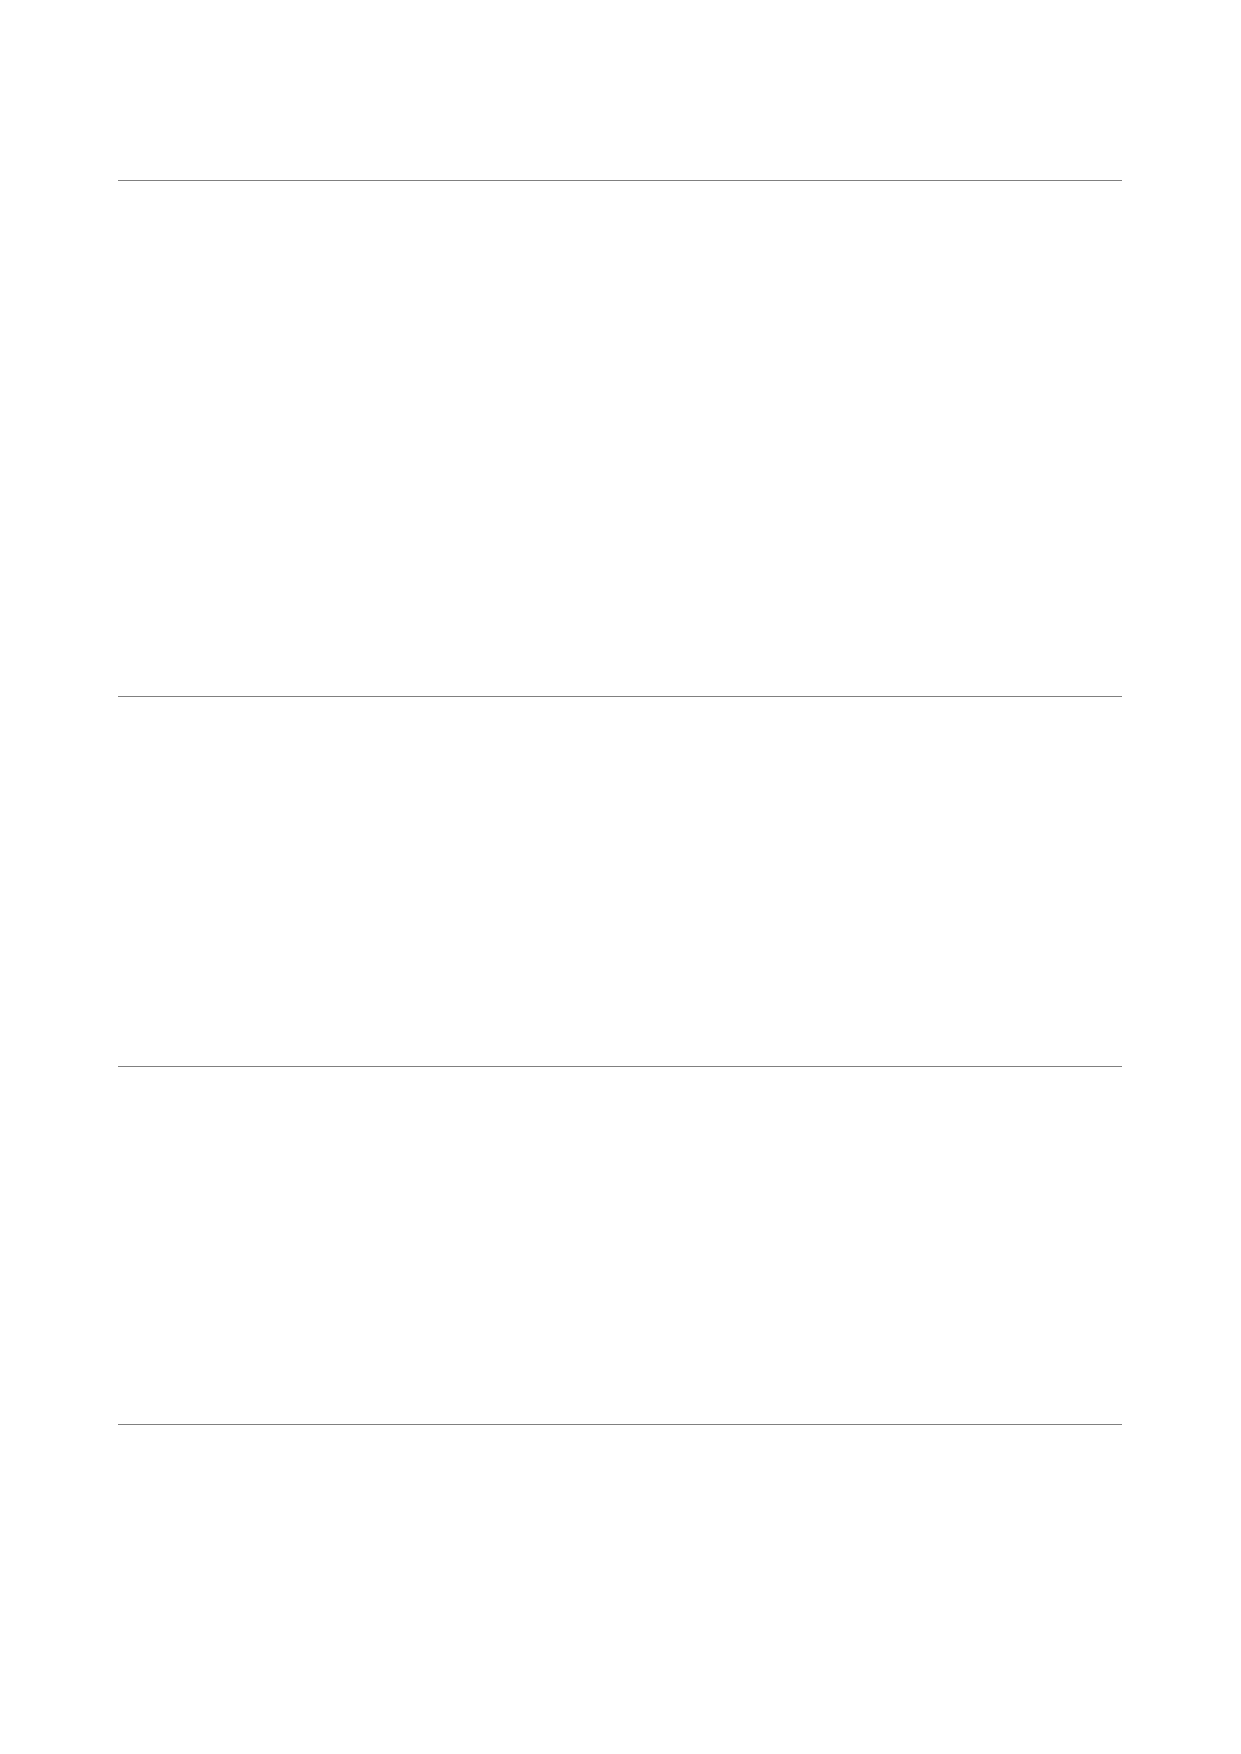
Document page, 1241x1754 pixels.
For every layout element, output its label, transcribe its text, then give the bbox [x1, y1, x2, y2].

text }; [118, 487, 1122, 511]
text u1.sayHi(); // Привет, я Alice [118, 1601, 1122, 1625]
text function User(name) { [118, 392, 1122, 416]
text Каждый человек — это объект с своим именем. [118, 118, 1122, 147]
text } [118, 511, 1122, 534]
text console.log("Привет, я " + this.name); [118, 1196, 1122, 1220]
text Но тогда каждый новый User будет копировать одну и ту же функцию заново. Если у тебя 10 000 пользователей — будет 10 000 одинаковых копий sayHi в памяти. (Ненужно, медленно и занимает место.) [118, 564, 1122, 663]
text “Добавь метод sayHi в общую полку (User.prototype) для всех пользователей.” [177, 1320, 1063, 1380]
text console.log("Привет, я " + this.name); [118, 463, 1122, 487]
subtitle 🔹 Что теперь происходит [118, 1474, 1122, 1518]
text Это "общее место" — как общая полка для всех пользователей. И эта полка называется User.prototype. [118, 969, 1122, 1032]
text const u1 = new User("Alice"); [118, 1530, 1122, 1554]
text }; [118, 1220, 1122, 1243]
subtitle 💡 Вот тут и появляется prototype [118, 747, 1122, 793]
text “А давай мы не будем класть одну и ту же функцию в каждый объект, а положим её в одно общее место, и все пользователи смогут ею пользоваться!” [177, 853, 1063, 939]
text User.prototype.sayHi = function() { [118, 1172, 1122, 1196]
subtitle 🔹 Вот эта строчка: [118, 1117, 1122, 1160]
text this.name = name; [118, 416, 1122, 439]
text const u2 = new User("Bob"); [118, 1554, 1122, 1577]
text this.sayHi = function() { [118, 439, 1122, 463]
text “А если я хочу, чтобы каждый человек умел говорить "Привет"?” [177, 286, 1063, 315]
text Ты можешь просто добавить метод в каждый объект: [118, 345, 1122, 373]
text JavaScript придумал: [118, 805, 1122, 834]
text означает: [118, 1273, 1122, 1302]
subtitle 🧠 Теперь — логичный вопрос: [118, 231, 1122, 274]
